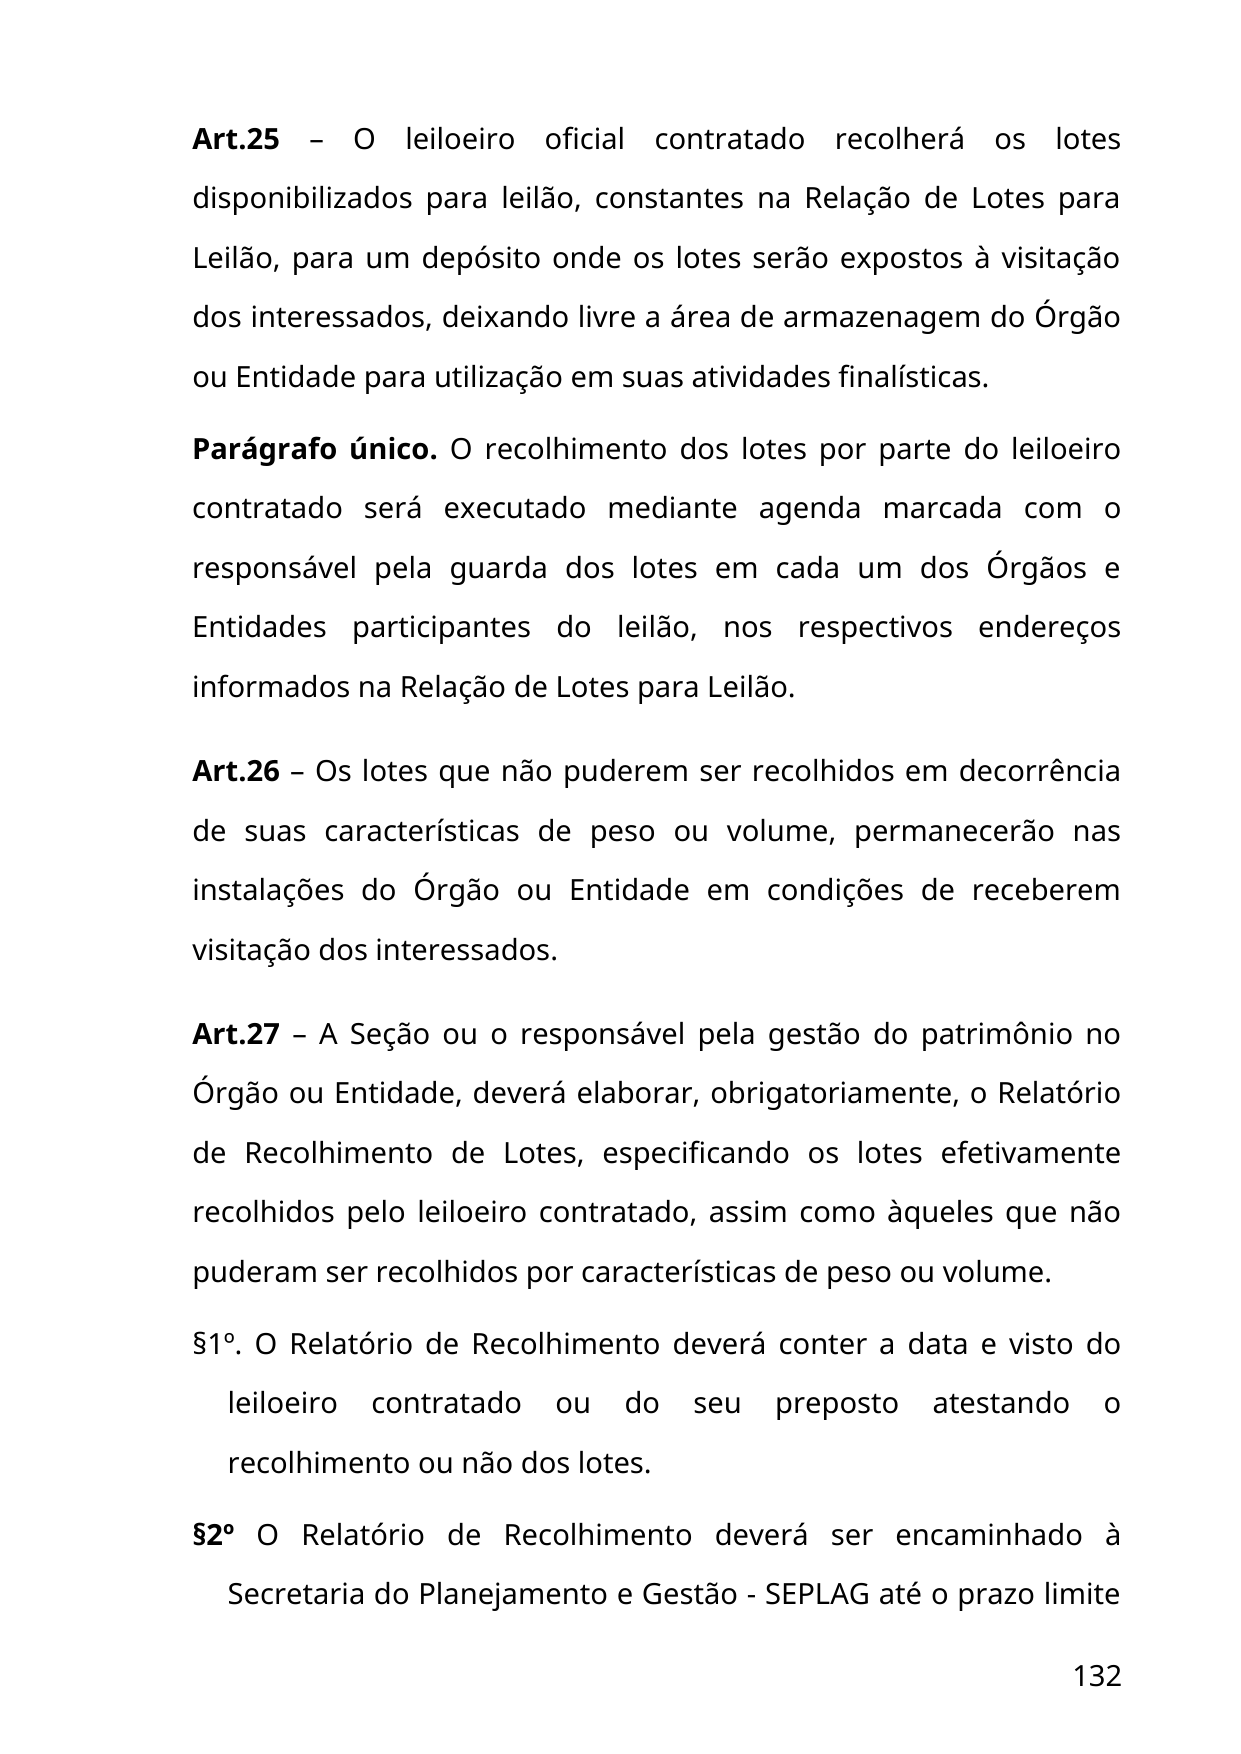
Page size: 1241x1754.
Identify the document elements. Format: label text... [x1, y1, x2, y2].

text §1º. O Relatório de Recolhimento deverá conter a data e visto do leiloeiro contratado ou do seu preposto atestando o recolhimento ou não dos lotes. [192, 1323, 1122, 1482]
text Art.26 – Os lotes que não puderem ser recolhidos em decorrência de suas características de peso ou volume, permanecerão nas instalações do Órgão ou Entidade em condições de receberem visitação dos interessados. [192, 750, 1122, 968]
text Parágrafo único. O recolhimento dos lotes por parte do leiloeiro contratado será executado mediante agenda marcada com o responsável pela guarda dos lotes em cada um dos Órgãos e Entidades participantes do leilão, nos respectivos endereços informados na Relação de Lotes para Leilão. [192, 428, 1122, 706]
text §2º O Relatório de Recolhimento deverá ser encaminhado à Secretaria do Planejamento e Gestão - SEPLAG até o prazo limite [192, 1514, 1122, 1613]
text Art.25 – O leiloeiro oficial contratado recolherá os lotes disponibilizados para leilão, constantes na Relação de Lotes para Leilão, para um depósito onde os lotes serão expostos à visitação dos interessados, deixando livre a área de armazenagem do Órgão ou Entidade para utilização em suas atividades finalísticas. [192, 118, 1122, 396]
text Art.27 – A Seção ou o responsável pela gestão do patrimônio no Órgão ou Entidade, deverá elaborar, obrigatoriamente, o Relatório de Recolhimento de Lotes, especificando os lotes efetivamente recolhidos pelo leiloeiro contratado, assim como àqueles que não puderam ser recolhidos por características de peso ou volume. [192, 1013, 1122, 1291]
